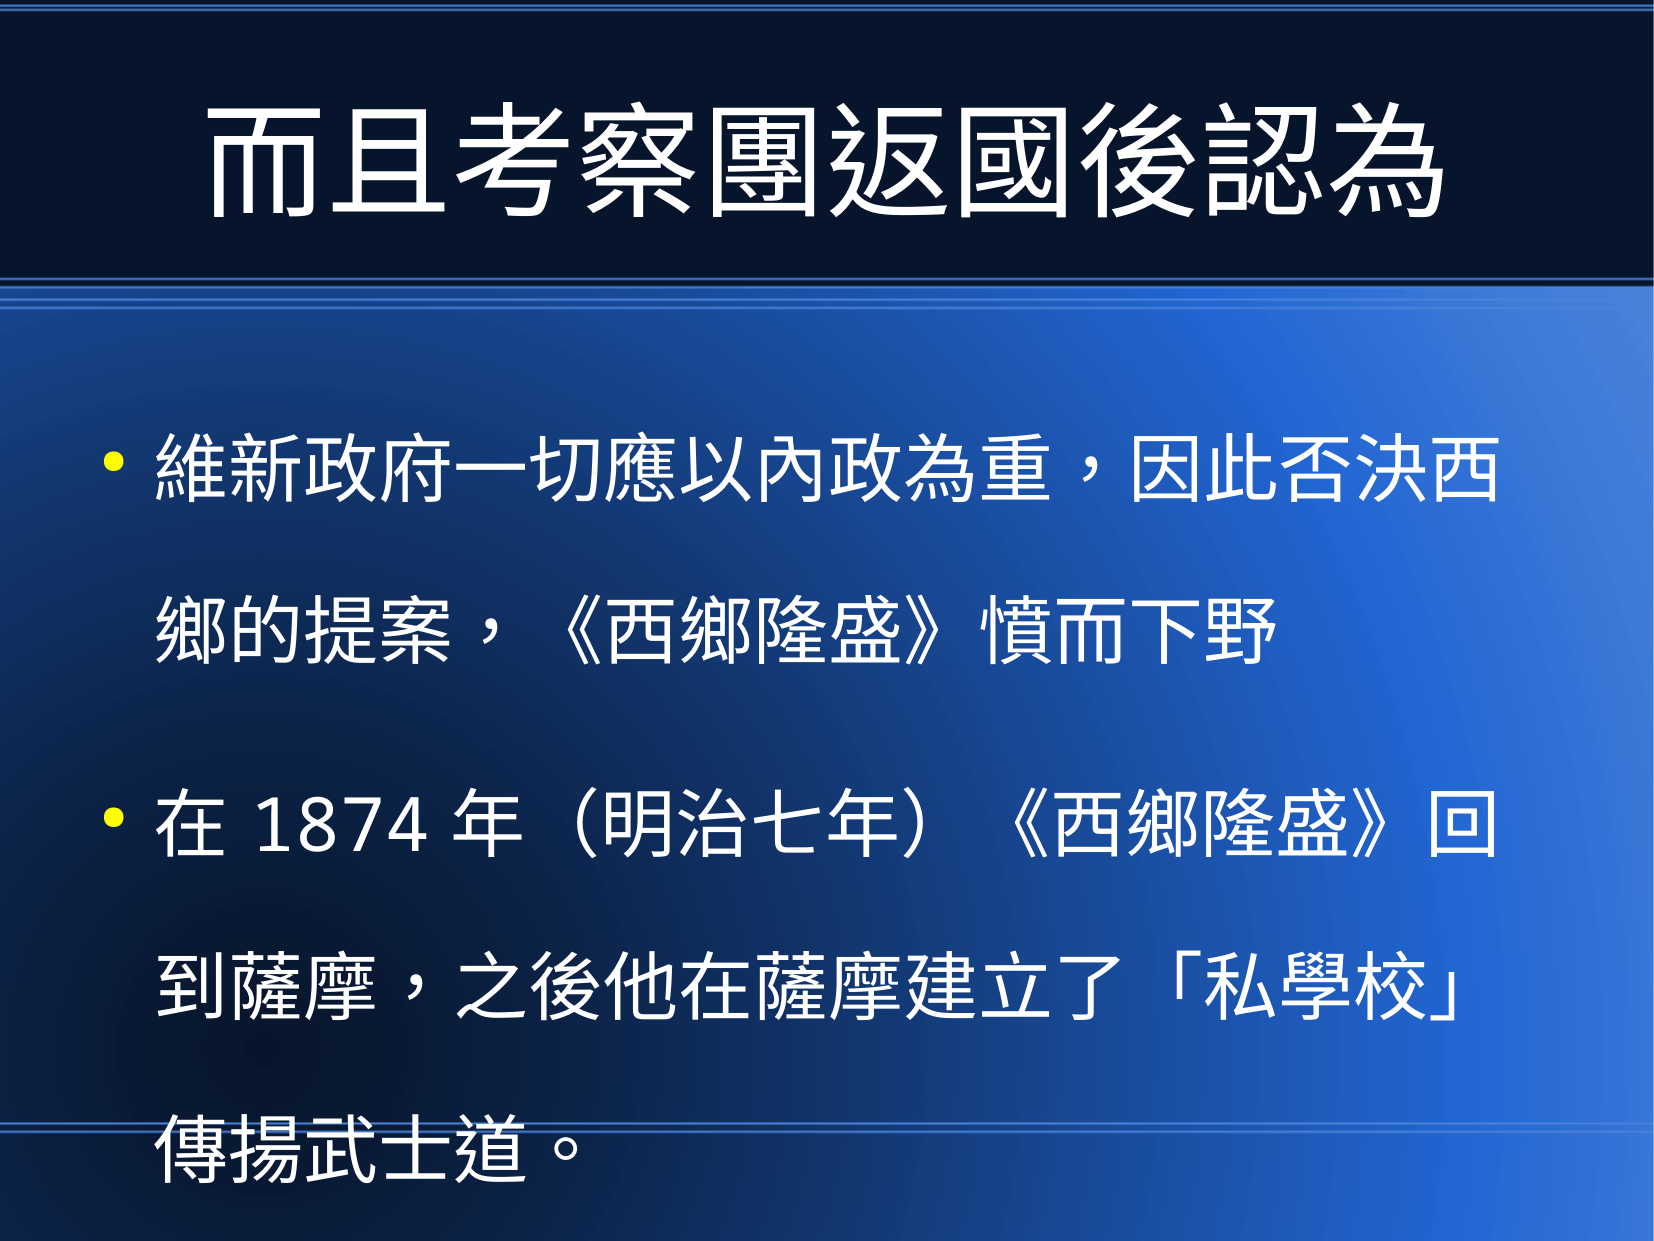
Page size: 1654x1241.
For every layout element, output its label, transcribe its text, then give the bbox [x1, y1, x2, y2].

title 而且考察團返國後認為 [82, 49, 1571, 257]
list 維新政府一切應以內政為重，因此否決西鄉的提案，《西鄉隆盛》憤而下野 在1874年（明治七年）《西鄉隆盛》回到薩摩，之後他在薩摩建立了「私學校」傳揚武士道。 [82, 355, 1571, 1241]
picture [0, 0, 1654, 1241]
